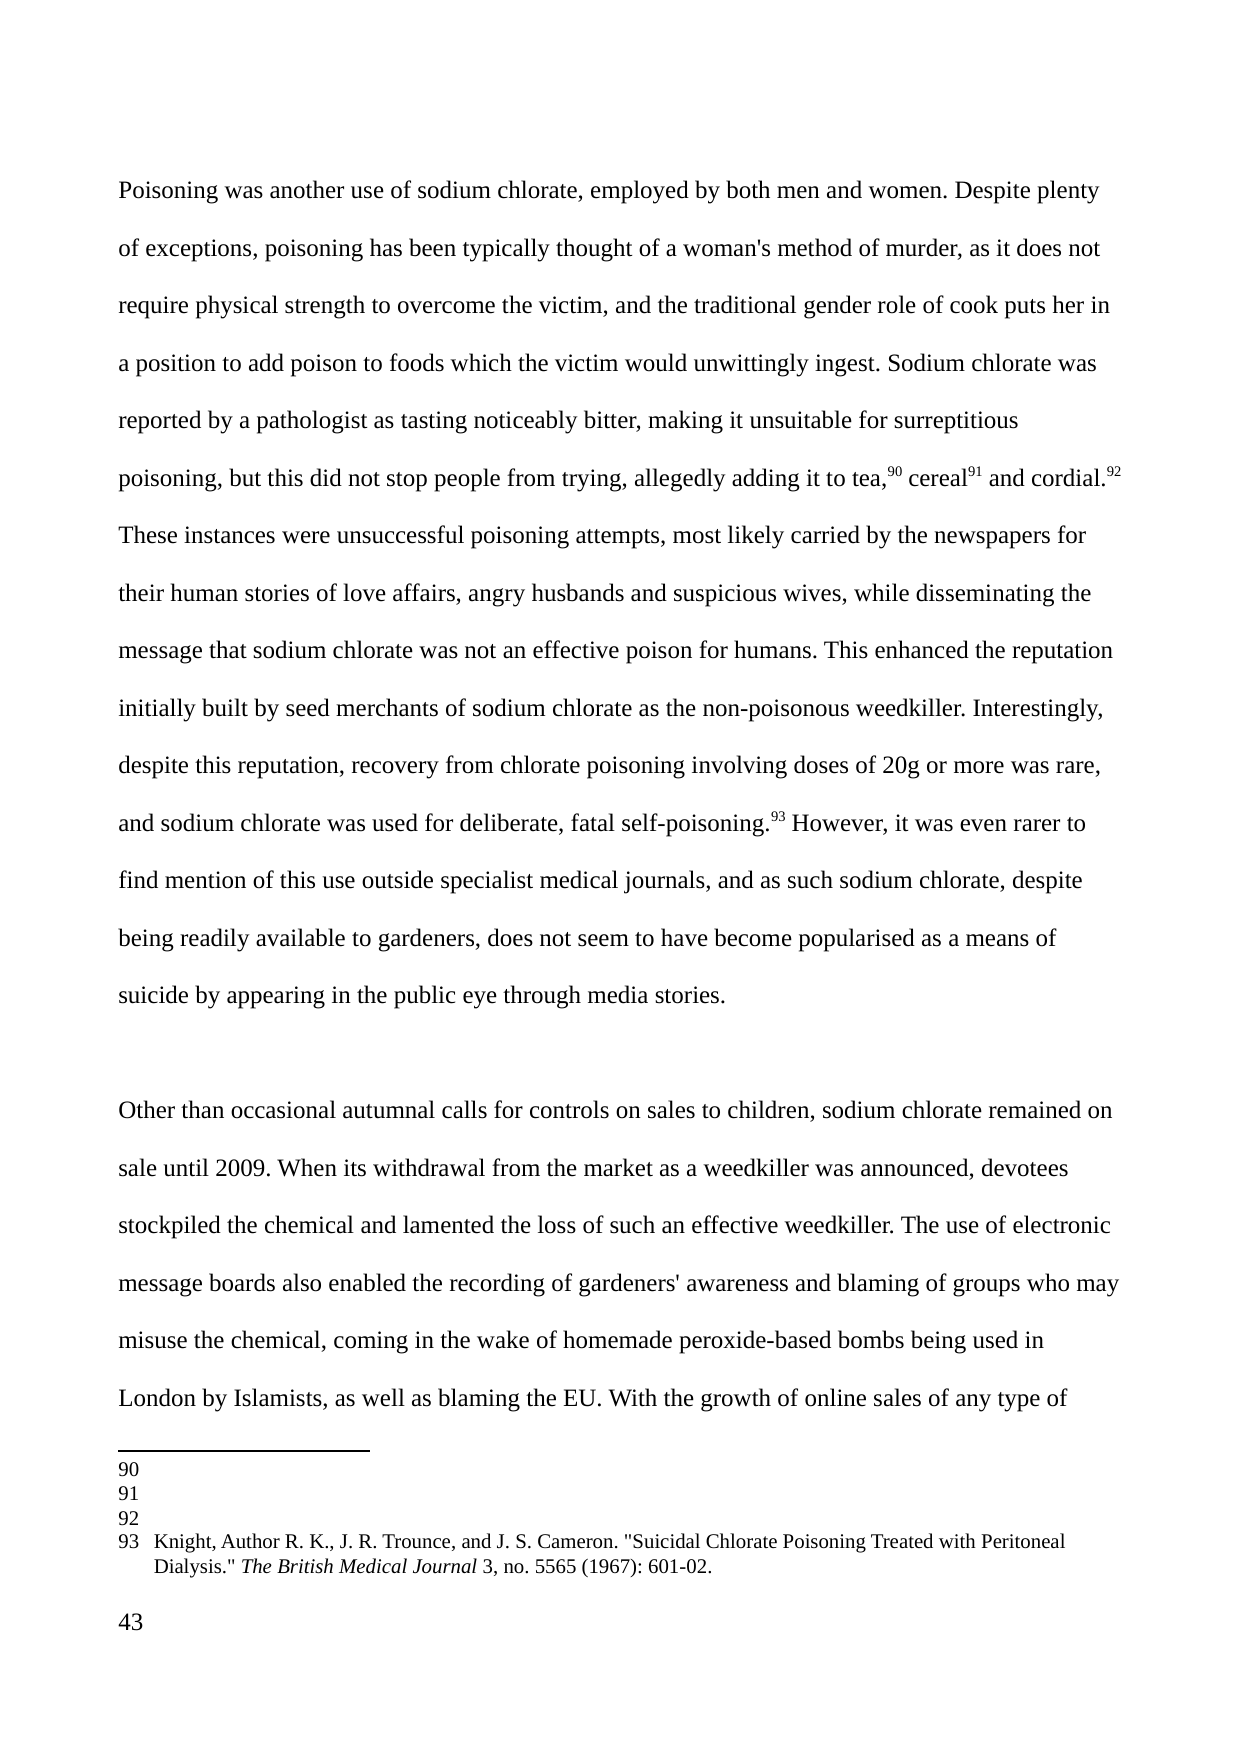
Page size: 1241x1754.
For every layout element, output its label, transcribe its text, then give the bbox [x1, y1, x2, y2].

text Other than occasional autumnal calls for controls on sales to children, sodium chlorate remained on sale until 2009. When its withdrawal from the market as a weedkiller was announced, devotees stockpiled the chemical and lamented the loss of such an effective weedkiller. The use of electronic message boards also enabled the recording of gardeners' awareness and blaming of groups who may misuse the chemical, coming in the wake of homemade peroxide-based bombs being used in London by Islamists, as well as blaming the EU. With the growth of online sales of any type of [118, 1096, 1122, 1412]
text Poisoning was another use of sodium chlorate, employed by both men and women. Despite plenty of exceptions, poisoning has been typically thought of a woman's method of murder, as it does not require physical strength to overcome the victim, and the traditional gender role of cook puts her in a position to add poison to foods which the victim would unwittingly ingest. Sodium chlorate was reported by a pathologist as tasting noticeably bitter, making it unsuitable for surreptitious poisoning, but this did not stop people from trying, allegedly adding it to tea, cereal and cordial. These instances were unsuccessful poisoning attempts, most likely carried by the newspapers for their human stories of love affairs, angry husbands and suspicious wives, while disseminating the message that sodium chlorate was not an effective poison for humans. This enhanced the reputation initially built by seed merchants of sodium chlorate as the non-poisonous weedkiller. Interestingly, despite this reputation, recovery from chlorate poisoning involving doses of 20g or more was rare, and sodium chlorate was used for deliberate, fatal self-poisoning. However, it was even rarer to find mention of this use outside specialist medical journals, and as such sodium chlorate, despite being readily available to gardeners, does not seem to have become popularised as a means of suicide by appearing in the public eye through media stories. [118, 176, 1122, 1009]
text Knight, Author R. K., J. R. Trounce, and J. S. Cameron. "Suicidal Chlorate Poisoning Treated with Peritoneal Dialysis." The British Medical Journal 3, no. 5565 (1967): 601-02. [118, 1529, 1122, 1578]
